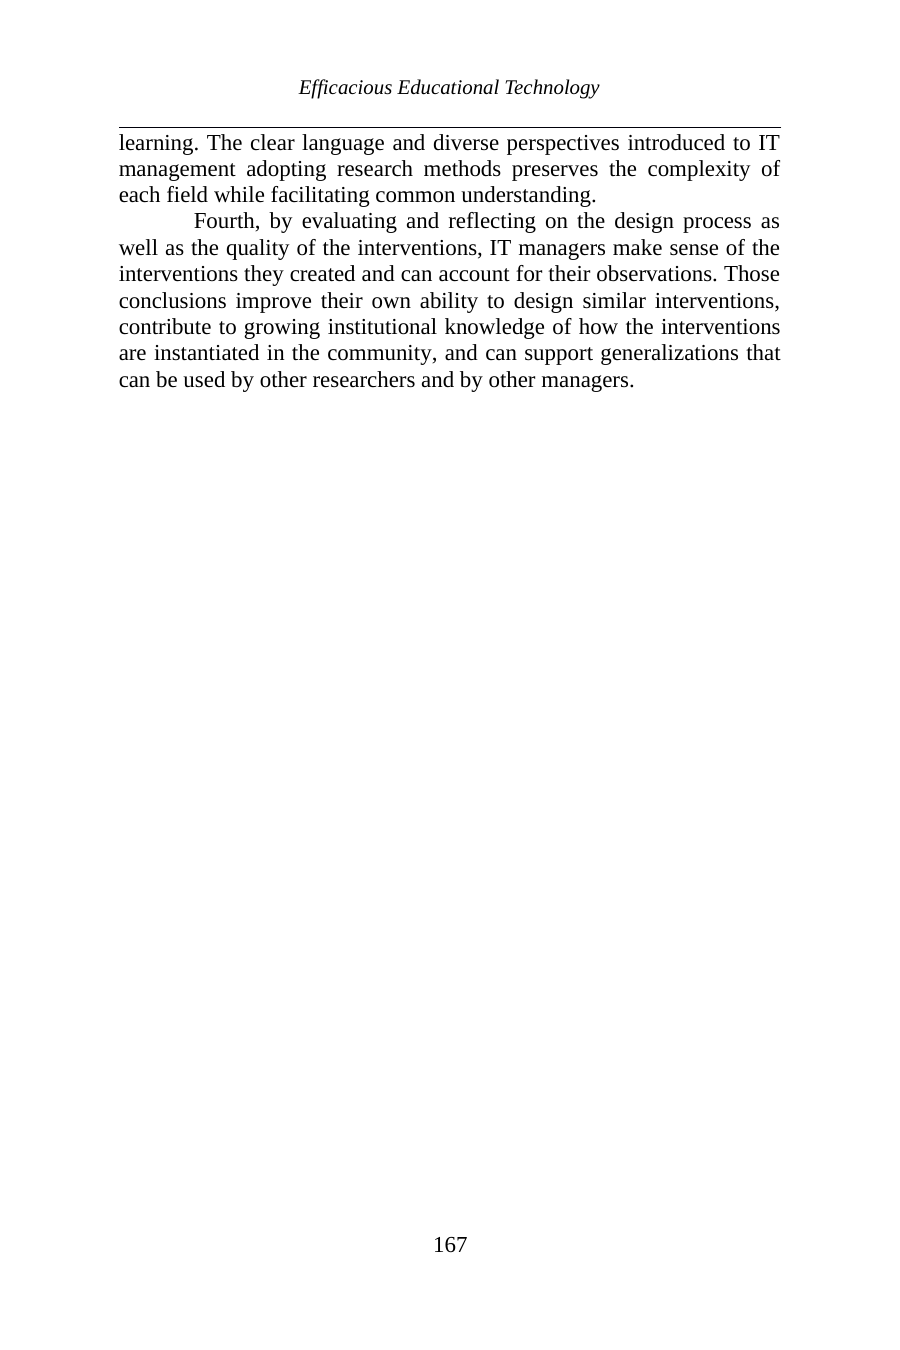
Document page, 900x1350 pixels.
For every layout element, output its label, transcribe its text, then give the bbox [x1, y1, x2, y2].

text learning. The clear language and diverse perspectives introduced to IT management adopting research methods preserves the complexity of each field while facilitating common understanding. [118, 128, 781, 208]
text Fourth, by evaluating and reflecting on the design process as well as the quality of the interventions, IT managers make sense of the interventions they created and can account for their observations. Those conclusions improve their own ability to design similar interventions, contribute to growing institutional knowledge of how the interventions are instantiated in the community, and can support generalizations that can be used by other researchers and by other managers. [118, 208, 781, 392]
